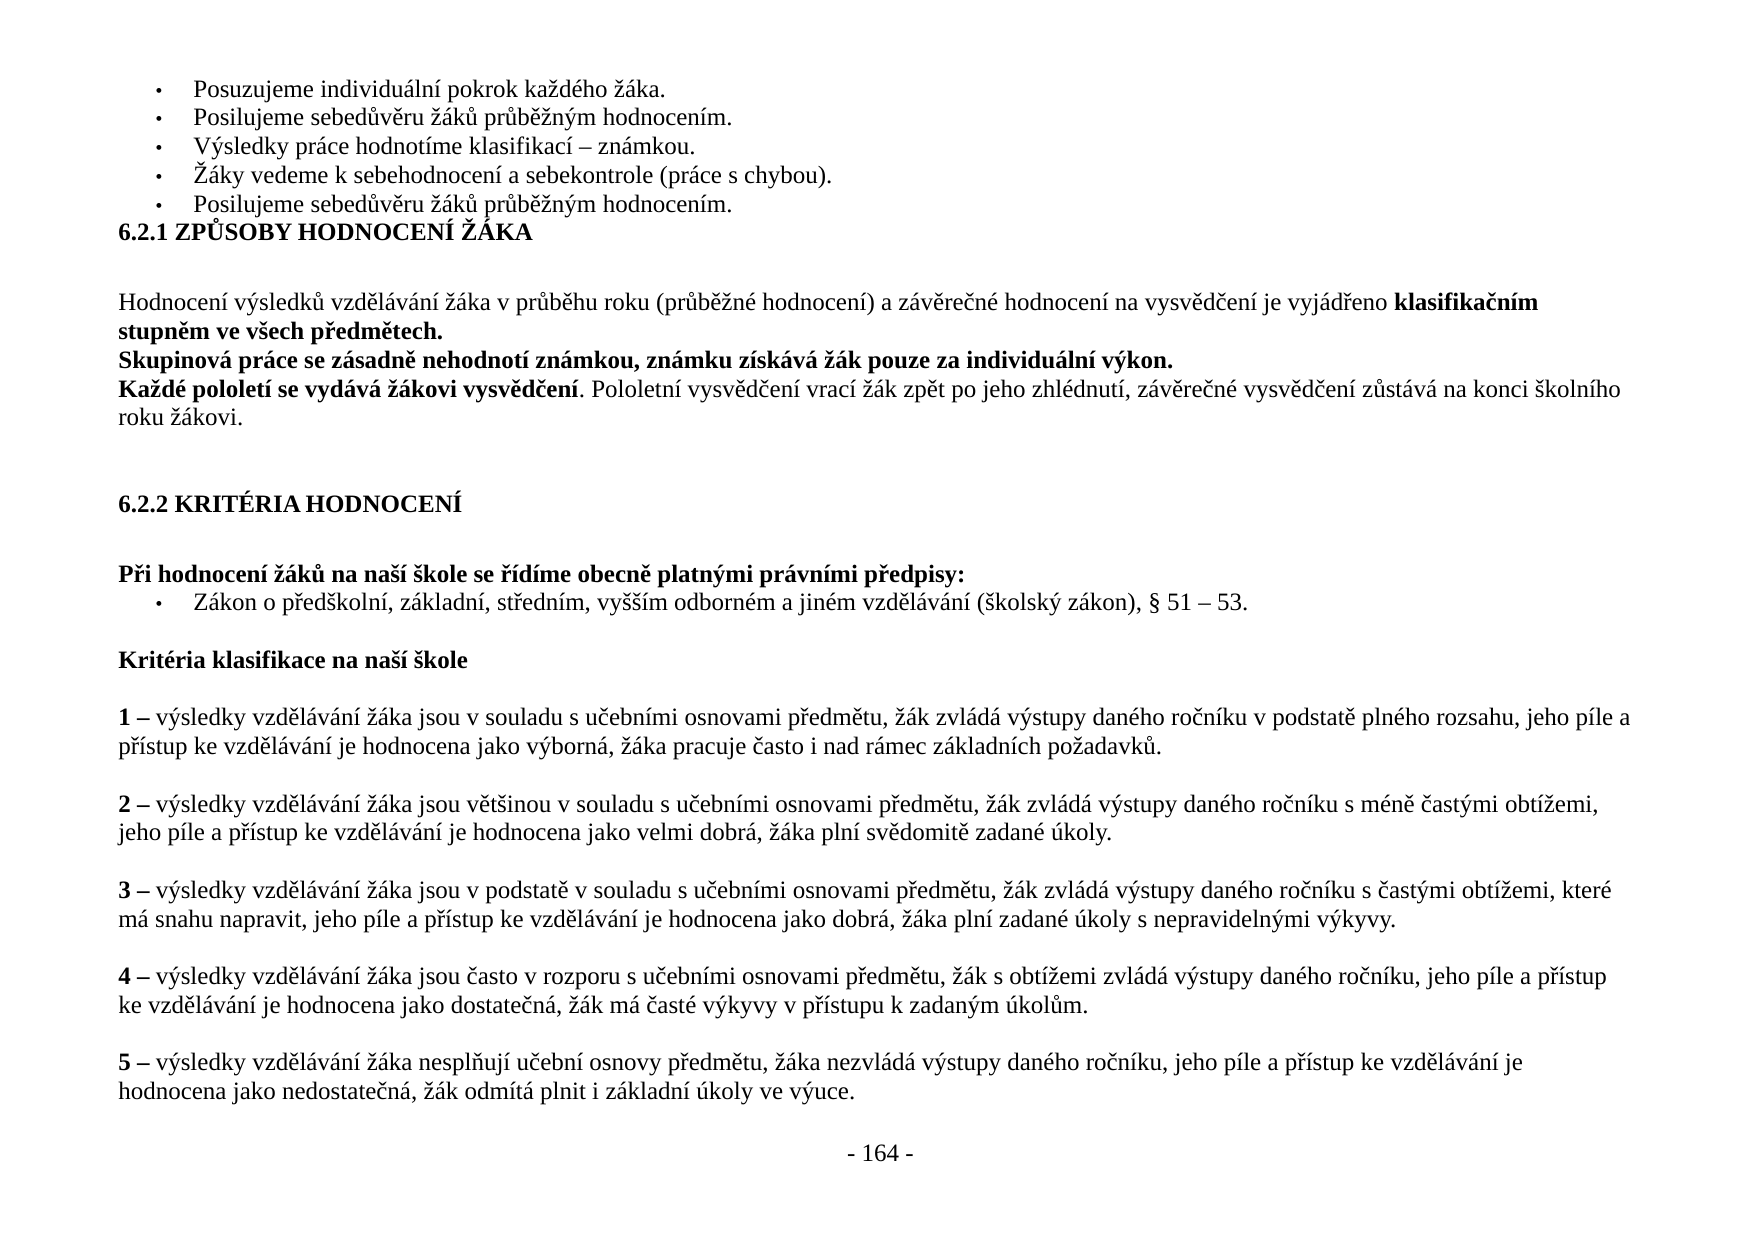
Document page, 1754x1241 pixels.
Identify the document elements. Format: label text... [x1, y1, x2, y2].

list Posilujeme sebedůvěru žáků průběžným hodnocením. [156, 102, 1636, 131]
text Každé pololetí se vydává žákovi vysvědčení. Pololetní vysvědčení vrací žák zpět po jeho zhlédnutí, závěrečné vysvědčení zůstává na konci školního roku žákovi. [118, 374, 1636, 431]
text 6.2.1 ZPŮSOBY HODNOCENÍ ŽÁKA [118, 217, 1636, 246]
text 2 – výsledky vzdělávání žáka jsou většinou v souladu s učebními osnovami předmětu, žák zvládá výstupy daného ročníku s méně častými obtížemi, jeho píle a přístup ke vzdělávání je hodnocena jako velmi dobrá, žáka plní svědomitě zadané úkoly. [118, 789, 1636, 846]
text Hodnocení výsledků vzdělávání žáka v průběhu roku (průběžné hodnocení) a závěrečné hodnocení na vysvědčení je vyjádřeno klasifikačním stupněm ve všech předmětech. [118, 287, 1636, 345]
list Výsledky práce hodnotíme klasifikací – známkou. [156, 131, 1636, 160]
text Skupinová práce se zásadně nehodnotí známkou, známku získává žák pouze za individuální výkon. [118, 345, 1636, 374]
text 4 – výsledky vzdělávání žáka jsou často v rozporu s učebními osnovami předmětu, žák s obtížemi zvládá výstupy daného ročníku, jeho píle a přístup ke vzdělávání je hodnocena jako dostatečná, žák má časté výkyvy v přístupu k zadaným úkolům. [118, 961, 1636, 1019]
text 6.2.2 KRITÉRIA HODNOCENÍ [118, 489, 1636, 517]
list Posilujeme sebedůvěru žáků průběžným hodnocením. [156, 189, 1636, 217]
text 5 – výsledky vzdělávání žáka nesplňují učební osnovy předmětu, žáka nezvládá výstupy daného ročníku, jeho píle a přístup ke vzdělávání je hodnocena jako nedostatečná, žák odmítá plnit i základní úkoly ve výuce. [118, 1047, 1636, 1105]
list Posuzujeme individuální pokrok každého žáka. [156, 74, 1636, 102]
list Zákon o předškolní, základní, středním, vyšším odborném a jiném vzdělávání (školský zákon), § 51 – 53. [156, 587, 1636, 616]
text Kritéria klasifikace na naší škole [118, 645, 1636, 674]
text 3 – výsledky vzdělávání žáka jsou v podstatě v souladu s učebními osnovami předmětu, žák zvládá výstupy daného ročníku s častými obtížemi, které má snahu napravit, jeho píle a přístup ke vzdělávání je hodnocena jako dobrá, žáka plní zadané úkoly s nepravidelnými výkyvy. [118, 875, 1636, 932]
list Žáky vedeme k sebehodnocení a sebekontrole (práce s chybou). [156, 160, 1636, 189]
text Při hodnocení žáků na naší škole se řídíme obecně platnými právními předpisy: [118, 559, 1636, 587]
text 1 – výsledky vzdělávání žáka jsou v souladu s učebními osnovami předmětu, žák zvládá výstupy daného ročníku v podstatě plného rozsahu, jeho píle a přístup ke vzdělávání je hodnocena jako výborná, žáka pracuje často i nad rámec základních požadavků. [118, 702, 1636, 760]
